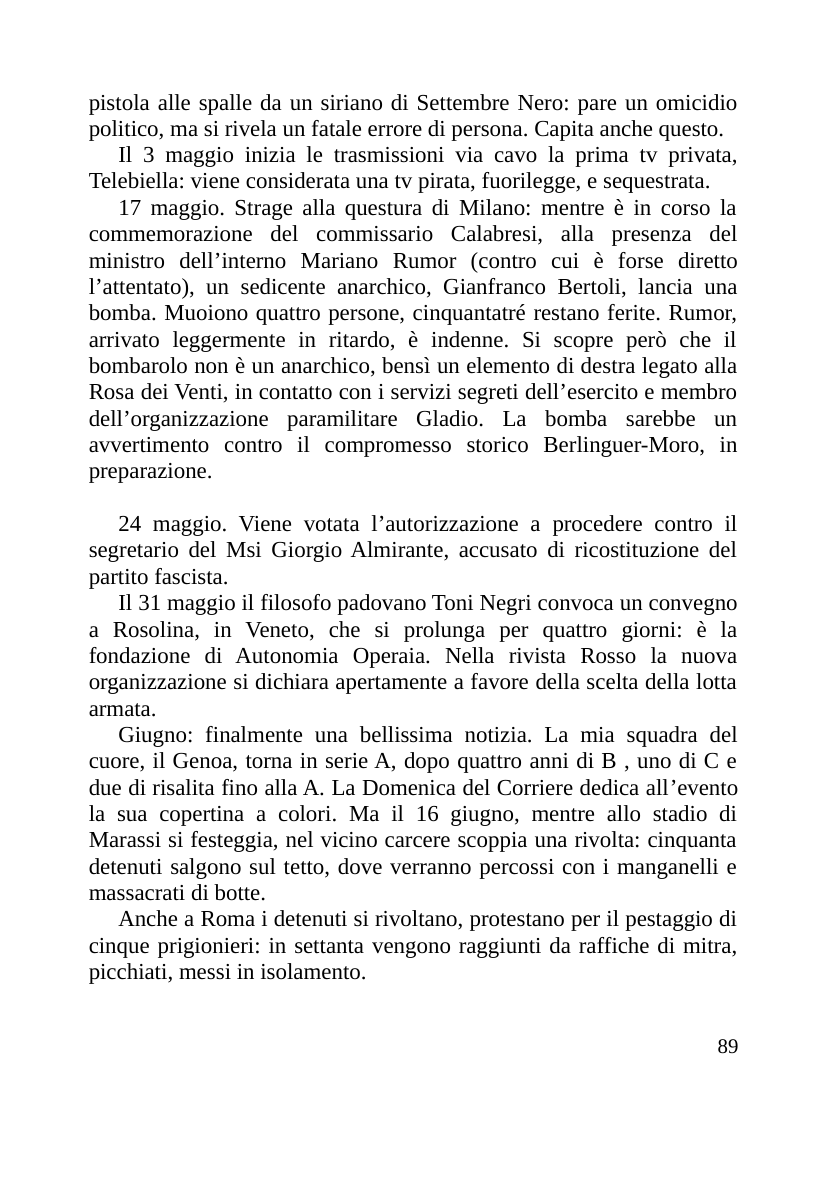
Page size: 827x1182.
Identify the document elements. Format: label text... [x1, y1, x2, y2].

text 17 maggio. Strage alla questura di Milano: mentre è in corso la commemorazione del commissario Calabresi, alla presenza del ministro dell’interno Mariano Rumor (contro cui è forse diretto l’attentato), un sedicente anarchico, Gianfranco Bertoli, lancia una bomba. Muoiono quattro persone, cinquantatré restano ferite. Rumor, arrivato leggermente in ritardo, è indenne. Si scopre però che il bombarolo non è un anarchico, bensì un elemento di destra legato alla Rosa dei Venti, in contatto con i servizi segreti dell’esercito e membro dell’organizzazione paramilitare Gladio. La bomba sarebbe un avvertimento contro il compromesso storico Berlinguer-Moro, in preparazione. [88, 194, 738, 484]
text Il 3 maggio inizia le trasmissioni via cavo la prima tv privata, Telebiella: viene considerata una tv pirata, fuorilegge, e sequestrata. [88, 141, 738, 194]
text 24 maggio. Viene votata l’autorizzazione a procedere contro il segretario del Msi Giorgio Almirante, accusato di ricostituzione del partito fascista. [88, 510, 738, 589]
text Giugno: finalmente una bellissima notizia. La mia squadra del cuore, il Genoa, torna in serie A, dopo quattro anni di B , uno di C e due di risalita fino alla A. La Domenica del Corriere dedica all’evento la sua copertina a colori. Ma il 16 giugno, mentre allo stadio di Marassi si festeggia, nel vicino carcere scoppia una rivolta: cinquanta detenuti salgono sul tetto, dove verranno percossi con i manganelli e massacrati di botte. [88, 721, 738, 906]
text pistola alle spalle da un siriano di Settembre Nero: pare un omicidio politico, ma si rivela un fatale errore di persona. Capita anche questo. [88, 88, 738, 141]
text Anche a Roma i detenuti si rivoltano, protestano per il pestaggio di cinque prigionieri: in settanta vengono raggiunti da raffiche di mitra, picchiati, messi in isolamento. [88, 906, 738, 984]
text Il 31 maggio il filosofo padovano Toni Negri convoca un convegno a Rosolina, in Veneto, che si prolunga per quattro giorni: è la fondazione di Autonomia Operaia. Nella rivista Rosso la nuova organizzazione si dichiara apertamente a favore della scelta della lotta armata. [88, 589, 738, 721]
